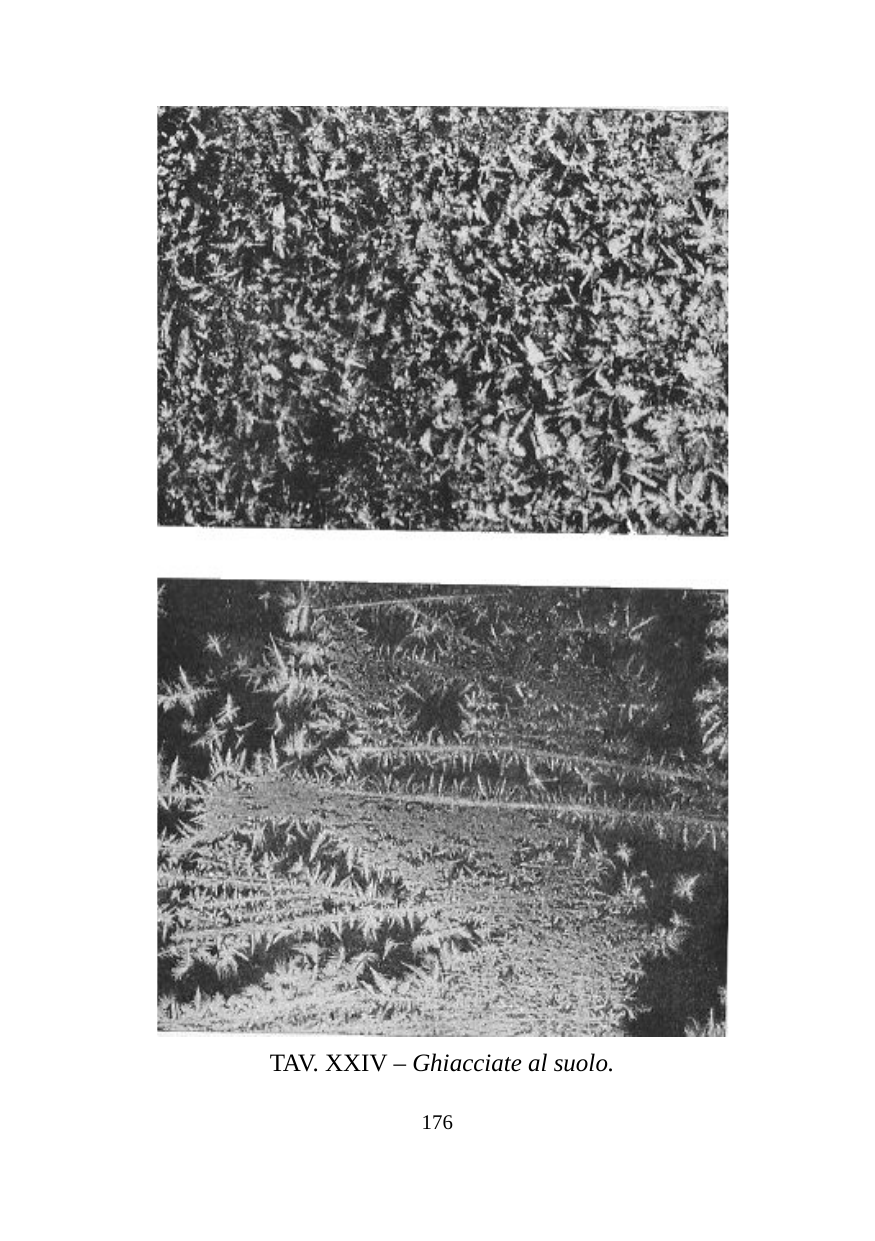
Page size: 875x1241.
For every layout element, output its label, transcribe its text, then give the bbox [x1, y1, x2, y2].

text TAV. XXIV – Ghiacciate al suolo. [118, 1037, 768, 1077]
picture [157, 106, 729, 1037]
